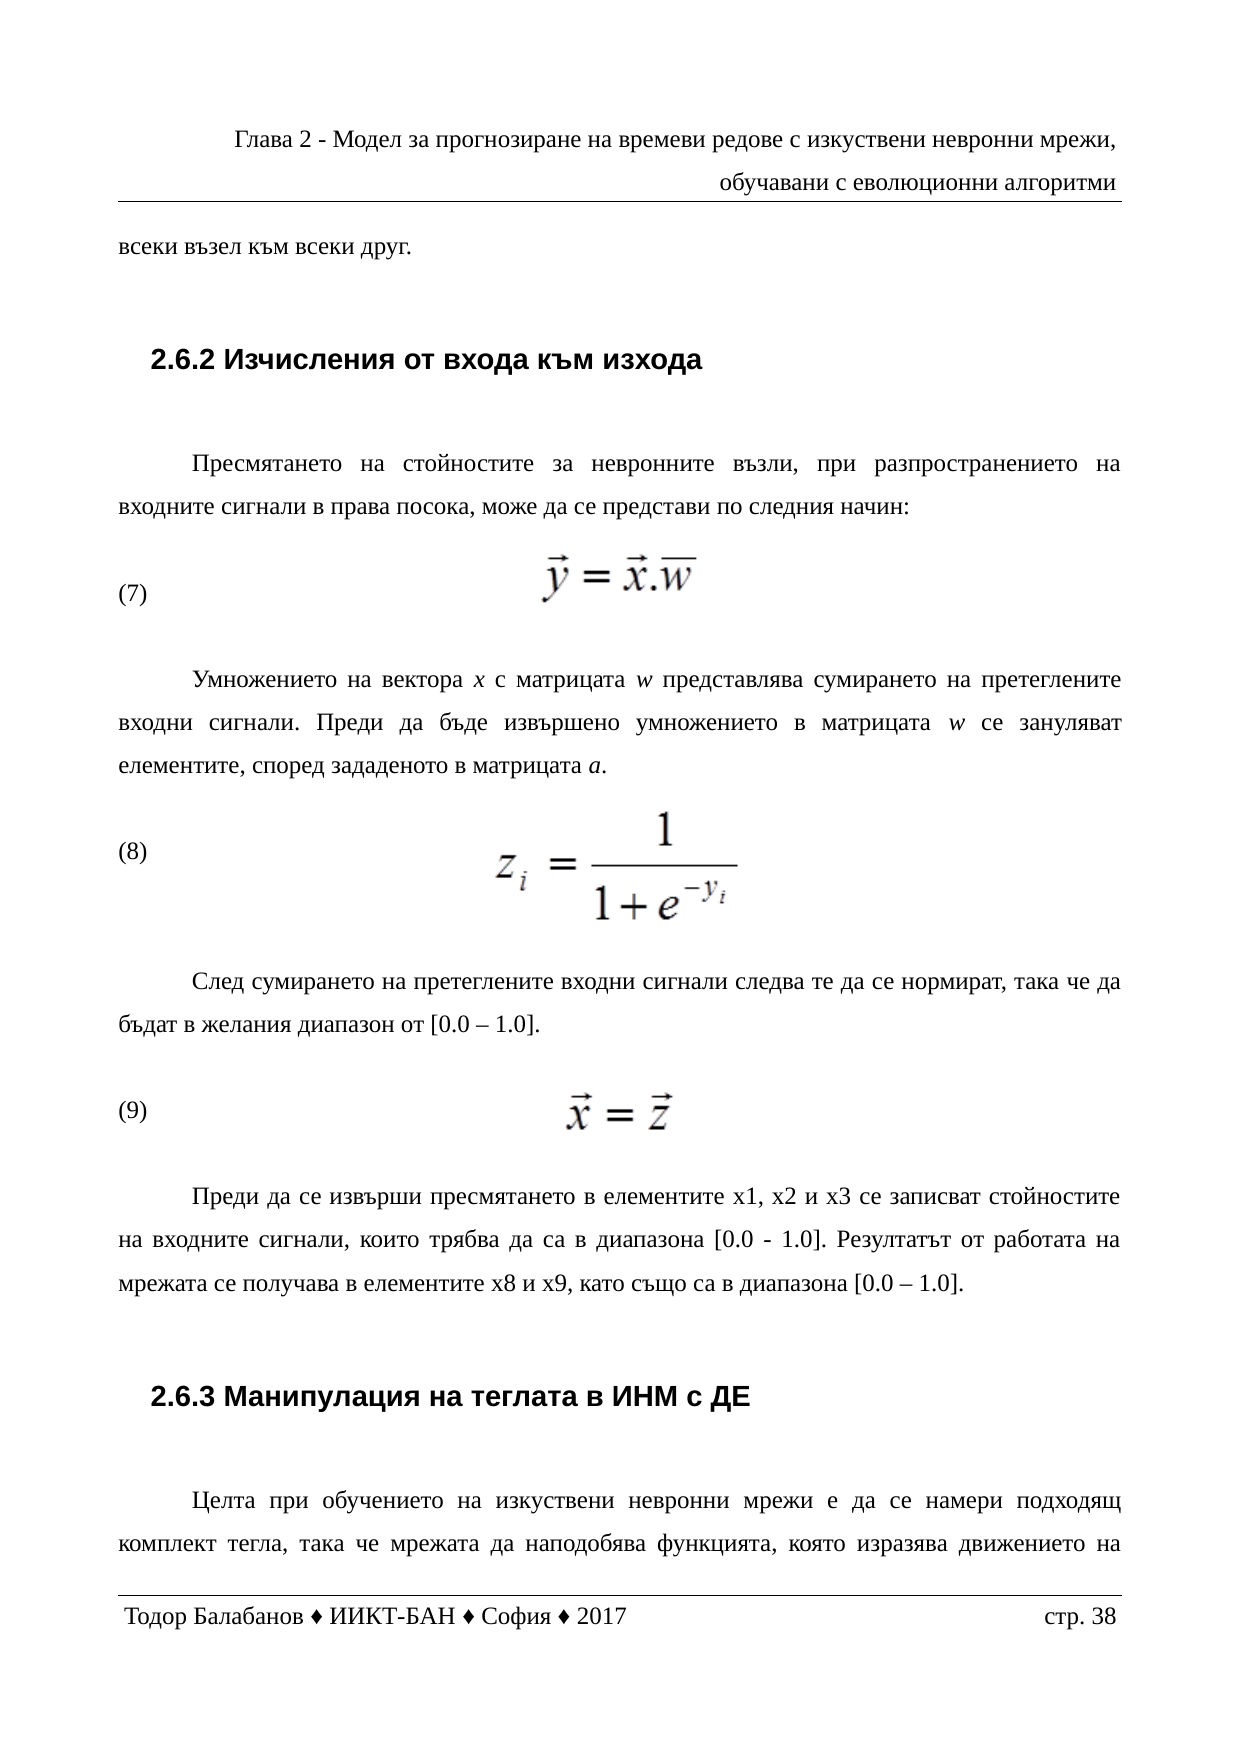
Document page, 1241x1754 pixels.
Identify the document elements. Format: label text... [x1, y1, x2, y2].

text (7) [118, 578, 534, 606]
text Целта при обучението на изкуствени невронни мрежи е да се намери подходящ комплект тегла, така че мрежата да наподобява функцията, която изразява движението на [118, 1485, 1122, 1557]
subtitle 2.6.2 Изчисления от входа към изхода [118, 342, 1122, 376]
text Пресмятането на стойностите за невронните възли, при разпространението на входните сигнали в права посока, може да се представи по следния начин: [118, 448, 1122, 520]
text (8) [118, 836, 488, 865]
subtitle 2.6.3 Манипулация на теглата в ИНМ с ДЕ [118, 1379, 1122, 1412]
text [682, 1095, 1122, 1124]
text Преди да се извърши пресмятането в елементите x1, x2 и x3 се записват стойностите на входните сигнали, които трябва да са в диапазона [0.0 - 1.0]. Резултатът от работата на мрежата се получава в елементите x8 и x9, като също са в диапазона [0.0 – 1.0]. [118, 1181, 1122, 1296]
text След сумирането на претеглените входни сигнали следва те да се нормират, така че да бъдат в желания диапазон от [0.0 – 1.0]. [118, 966, 1122, 1038]
text [706, 578, 1122, 606]
text всеки възел към всеки друг. [118, 231, 1122, 260]
text [752, 836, 1122, 865]
text (9) [118, 1095, 559, 1124]
text Умножението на вектора x с матрицата w представлява сумирането на претеглените входни сигнали. Преди да бъде извършено умножението в матрицата w се зануляват елементите, според зададеното в матрицата a. [118, 664, 1122, 779]
